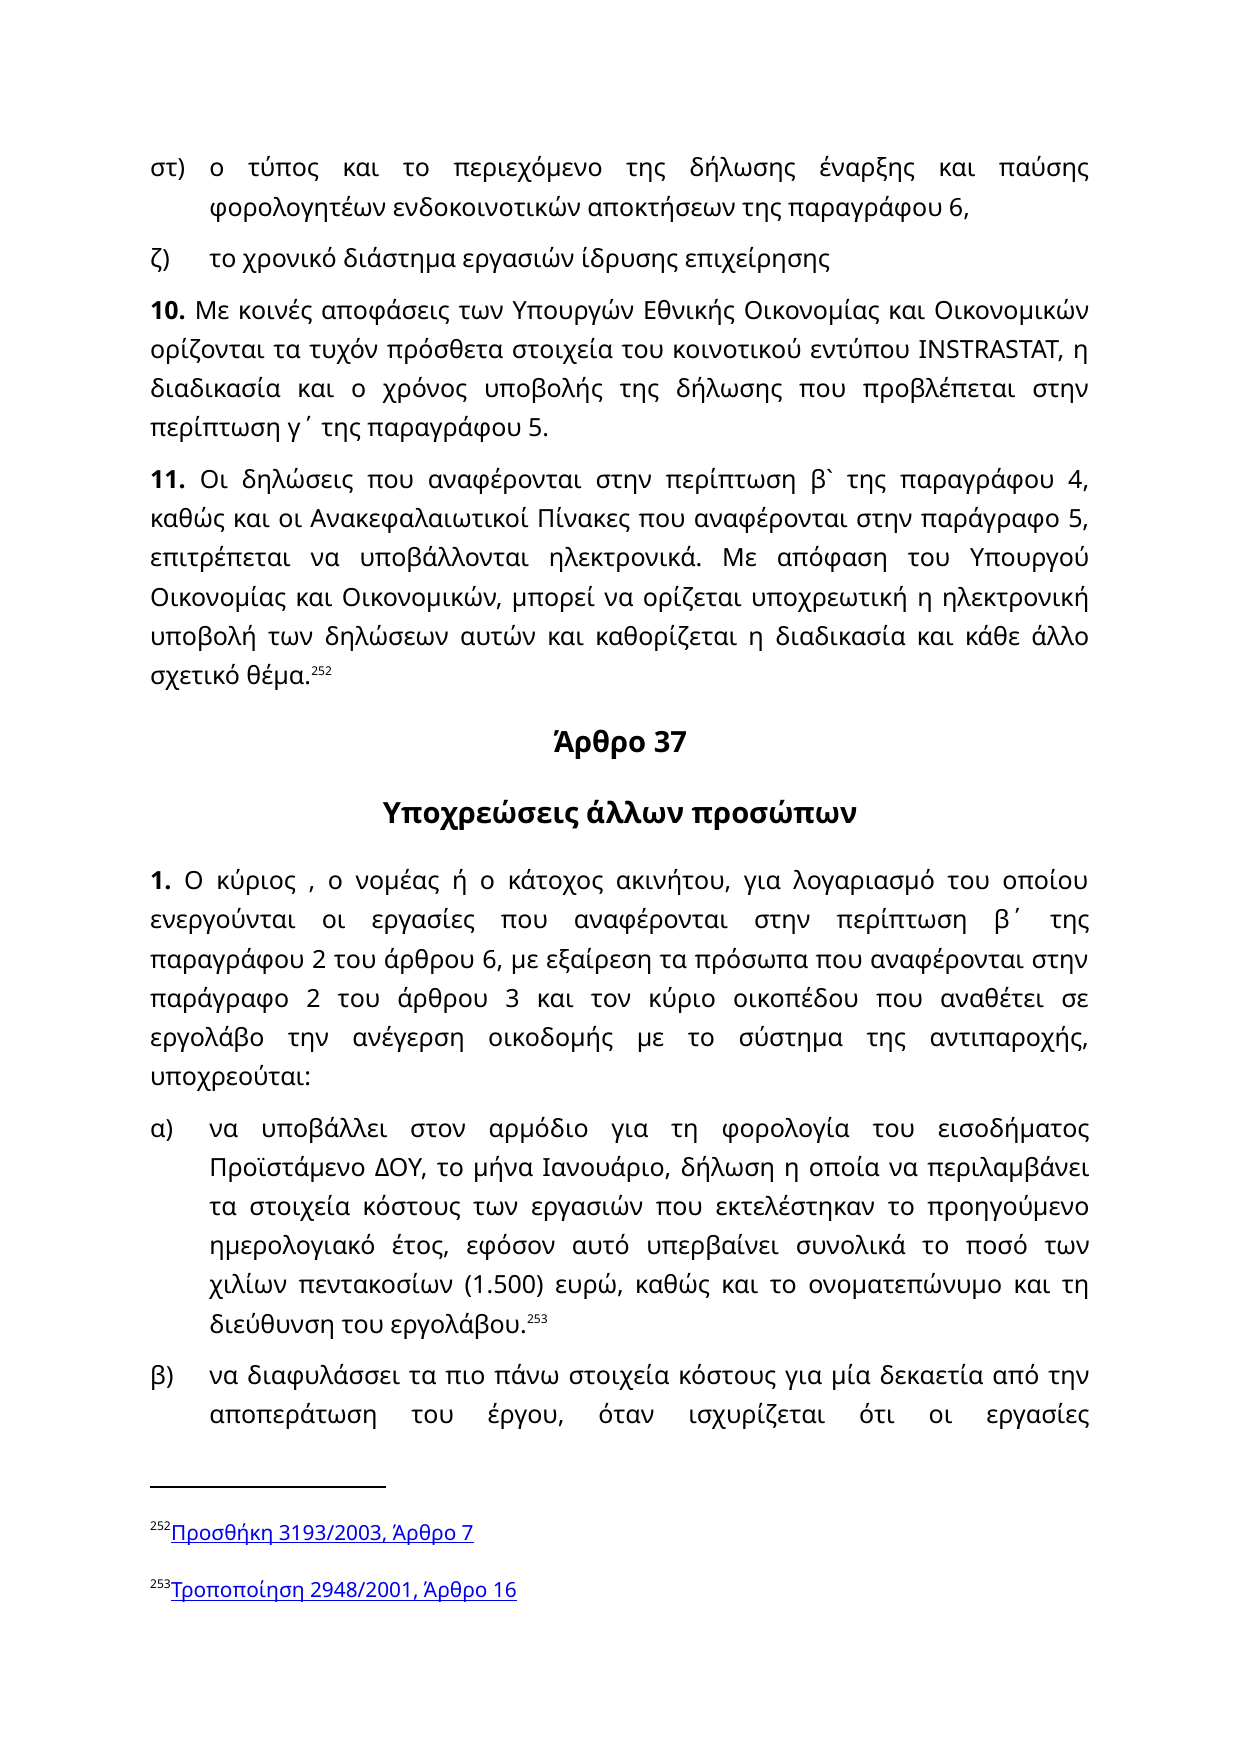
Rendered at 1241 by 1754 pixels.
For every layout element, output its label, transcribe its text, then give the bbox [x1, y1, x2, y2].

text 1. Ο κύριος , ο νομέας ή ο κάτοχος ακινήτου, για λογαριασμό του οποίου ενεργούνται οι εργασίες που αναφέρονται στην περίπτωση β΄ της παραγράφου 2 του άρθρου 6, με εξαίρεση τα πρόσωπα που αναφέρονται στην παράγραφο 2 του άρθρου 3 και τον κύριο οικοπέδου που αναθέτει σε εργολάβο την ανέγερση οικοδομής με το σύστημα της αντιπαροχής, υποχρεούται: [150, 863, 1090, 1093]
list ζ) το χρονικό διάστημα εργασιών ίδρυσης επιχείρησης [150, 241, 1090, 275]
text Τροποποίηση 2948/2001, Άρθρο 16 [150, 1576, 1090, 1604]
text Προσθήκη 3193/2003, Άρθρο 7 [150, 1518, 1090, 1546]
list β) να διαφυλάσσει τα πιο πάνω στοιχεία κόστους για μία δεκαετία από την αποπεράτωση του έργου, όταν ισχυρίζεται ότι οι εργασίες [150, 1358, 1090, 1431]
text 10. Με κοινές αποφάσεις των Υπουργών Εθνικής Οικονομίας και Οικονομικών ορίζονται τα τυχόν πρόσθετα στοιχεία του κοινοτικού εντύπου INSTRASTAT, η διαδικασία και ο χρόνος υποβολής της δήλωσης που προβλέπεται στην περίπτωση γ΄ της παραγράφου 5. [150, 292, 1090, 444]
list στ) ο τύπος και το περιεχόμενο της δήλωσης έναρξης και παύσης φορολογητέων ενδοκοινοτικών αποκτήσεων της παραγράφου 6, [150, 150, 1090, 223]
text 11. Οι δηλώσεις που αναφέρονται στην περίπτωση β` της παραγράφου 4, καθώς και οι Ανακεφαλαιωτικοί Πίνακες που αναφέρονται στην παράγραφο 5, επιτρέπεται να υποβάλλονται ηλεκτρονικά. Με απόφαση του Υπουργού Οικονομίας και Οικονομικών, μπορεί να ορίζεται υποχρεωτική η ηλεκτρονική υποβολή των δηλώσεων αυτών και καθορίζεται η διαδικασία και κάθε άλλο σχετικό θέμα. [150, 462, 1090, 692]
subtitle Υποχρεώσεις άλλων προσώπων [150, 792, 1090, 832]
list α) να υποβάλλει στον αρμόδιο για τη φορολογία του εισοδήματος Προϊστάμενο ΔΟΥ, το μήνα Ιανουάριο, δήλωση η οποία να περιλαμβάνει τα στοιχεία κόστους των εργασιών που εκτελέστηκαν το προηγούμενο ημερολογιακό έτος, εφόσον αυτό υπερβαίνει συνολικά το ποσό των χιλίων πεντακοσίων (1.500) ευρώ, καθώς και το ονοματεπώνυμο και τη διεύθυνση του εργολάβου. [150, 1110, 1090, 1340]
subtitle Άρθρο 37 [150, 722, 1090, 761]
